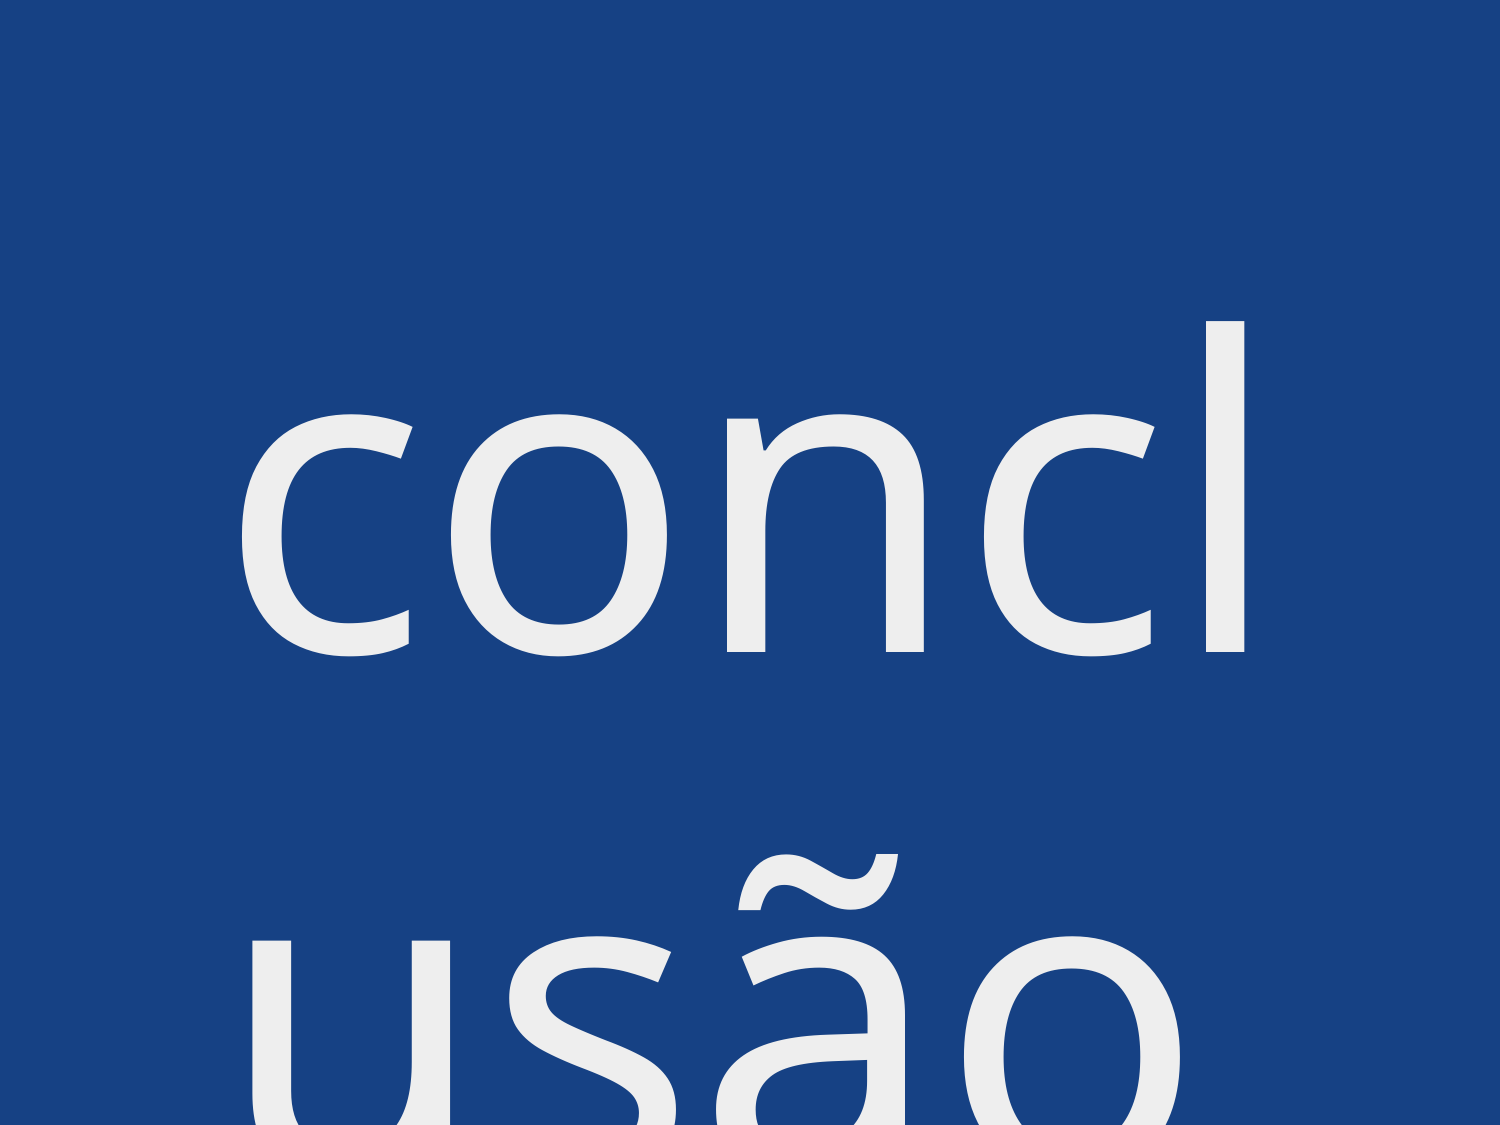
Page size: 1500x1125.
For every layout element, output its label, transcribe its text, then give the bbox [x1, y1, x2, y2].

title conclusão [72, 210, 1428, 815]
